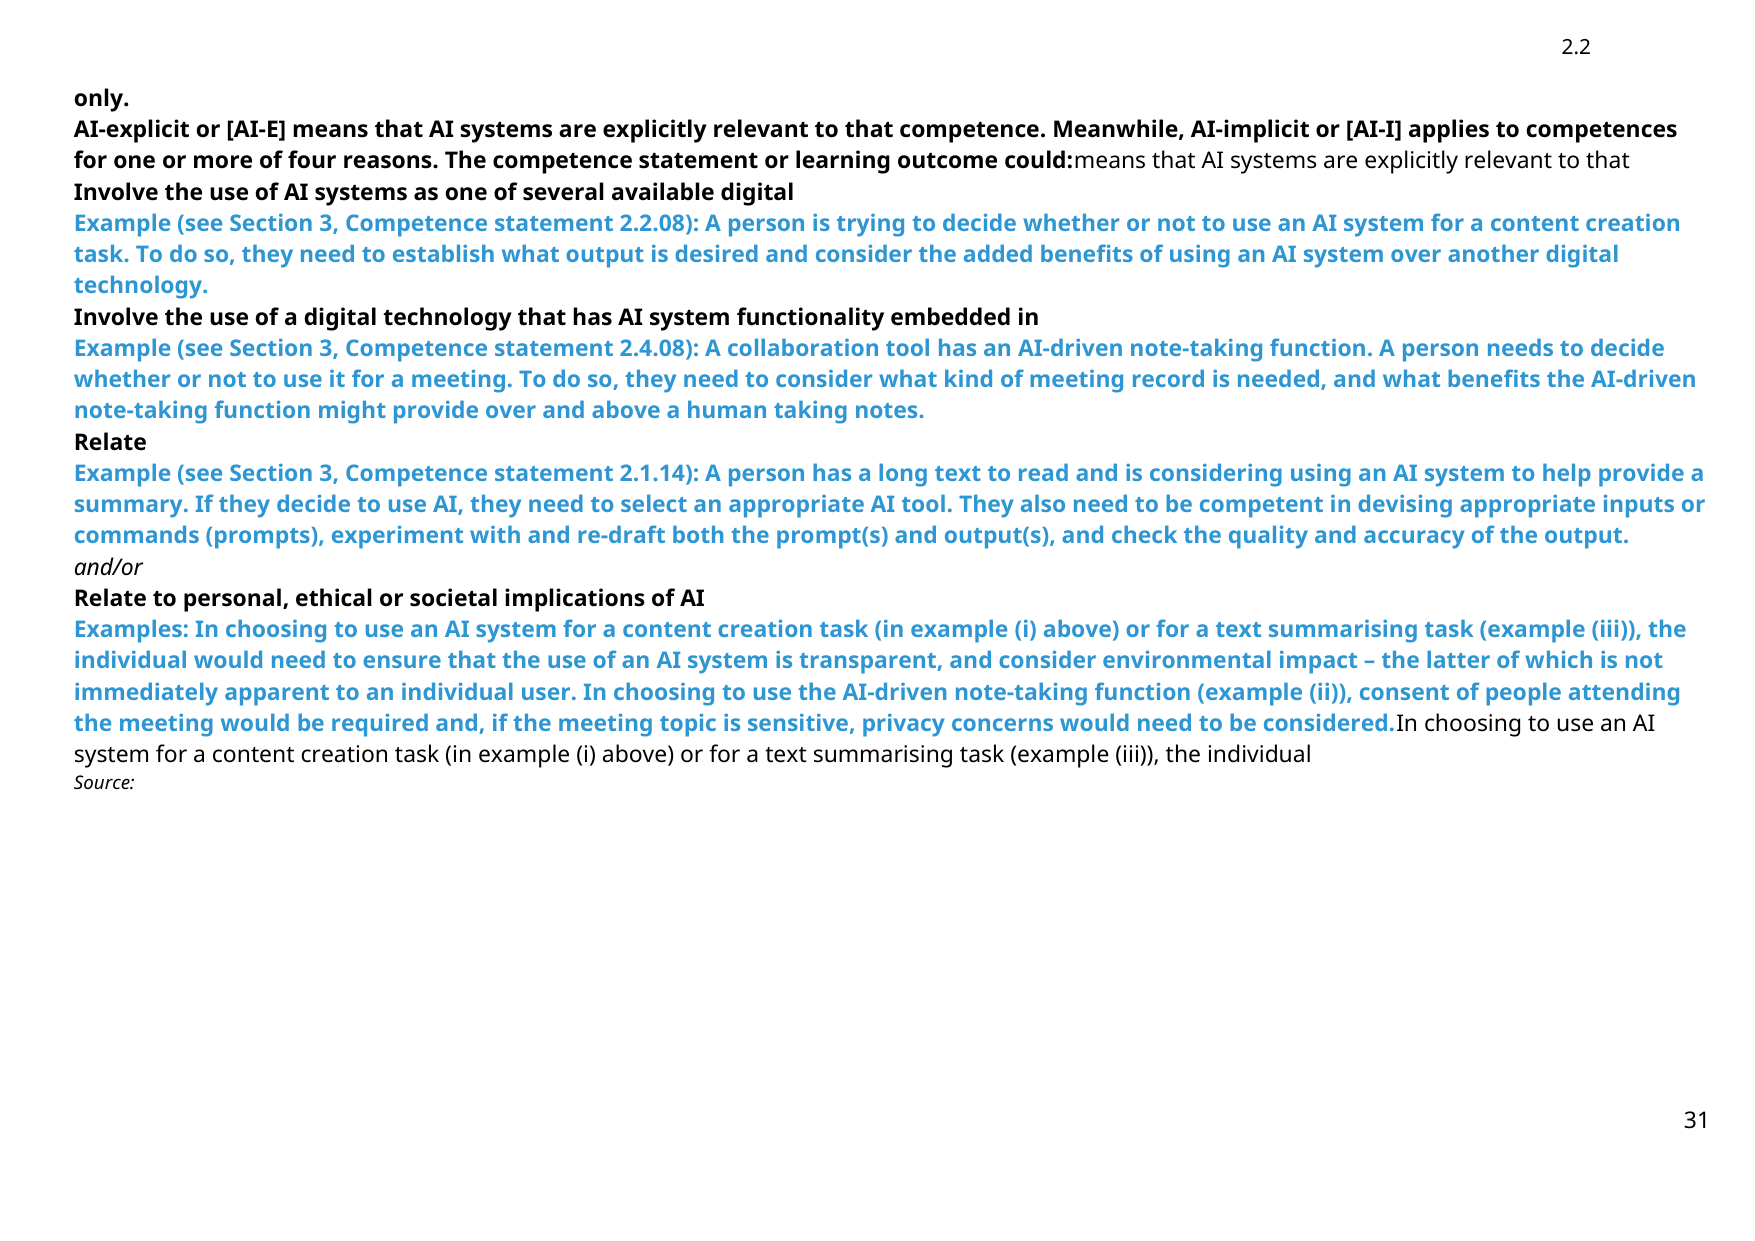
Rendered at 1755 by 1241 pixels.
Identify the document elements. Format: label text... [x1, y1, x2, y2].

text Source: [74, 769, 1376, 795]
text and/or [74, 550, 1710, 582]
text Example (see Section 3, Competence statement 2.1.14): A person has a long text to read and is considering using an AI system to help provide a summary. If they decide to use AI, they need to select an appropriate AI tool. They also need to be competent in devising appropriate inputs or commands (prompts), experiment with and re-draft both the prompt(s) and output(s), and check the quality and accuracy of the output. [74, 457, 1710, 550]
text Examples: In choosing to use an AI system for a content creation task (in example (i) above) or for a text summarising task (example (iii)), the individual would need to ensure that the use of an AI system is transparent, and consider environmental impact – the latter of which is not immediately apparent to an individual user. In choosing to use the AI-driven note-taking function (example (ii)), consent of people attending the meeting would be required and, if the meeting topic is sensitive, privacy concerns would need to be considered.In choosing to use an AI system for a content creation task (in example (i) above) or for a text summarising task (example (iii)), the individual [74, 613, 1710, 769]
text only. [74, 82, 1710, 113]
text Example (see Section 3, Competence statement 2.2.08): A person is trying to decide whether or not to use an AI system for a content creation task. To do so, they need to establish what output is desired and consider the added benefits of using an AI system over another digital technology. [74, 207, 1710, 300]
text AI-explicit or [AI-E] means that AI systems are explicitly relevant to that competence. Meanwhile, AI-implicit or [AI-I] applies to competences for one or more of four reasons. The competence statement or learning outcome could:means that AI systems are explicitly relevant to that [74, 113, 1710, 175]
text Example (see Section 3, Competence statement 2.4.08): A collaboration tool has an AI-driven note-taking function. A person needs to decide whether or not to use it for a meeting. To do so, they need to consider what kind of meeting record is needed, and what benefits the AI-driven note-taking function might provide over and above a human taking notes. [74, 332, 1710, 425]
text Relate to personal, ethical or societal implications of AI [74, 582, 1710, 613]
text Relate [74, 425, 1710, 457]
text Involve the use of a digital technology that has AI system functionality embedded in [74, 300, 1710, 332]
text Involve the use of AI systems as one of several available digital [74, 175, 1710, 207]
